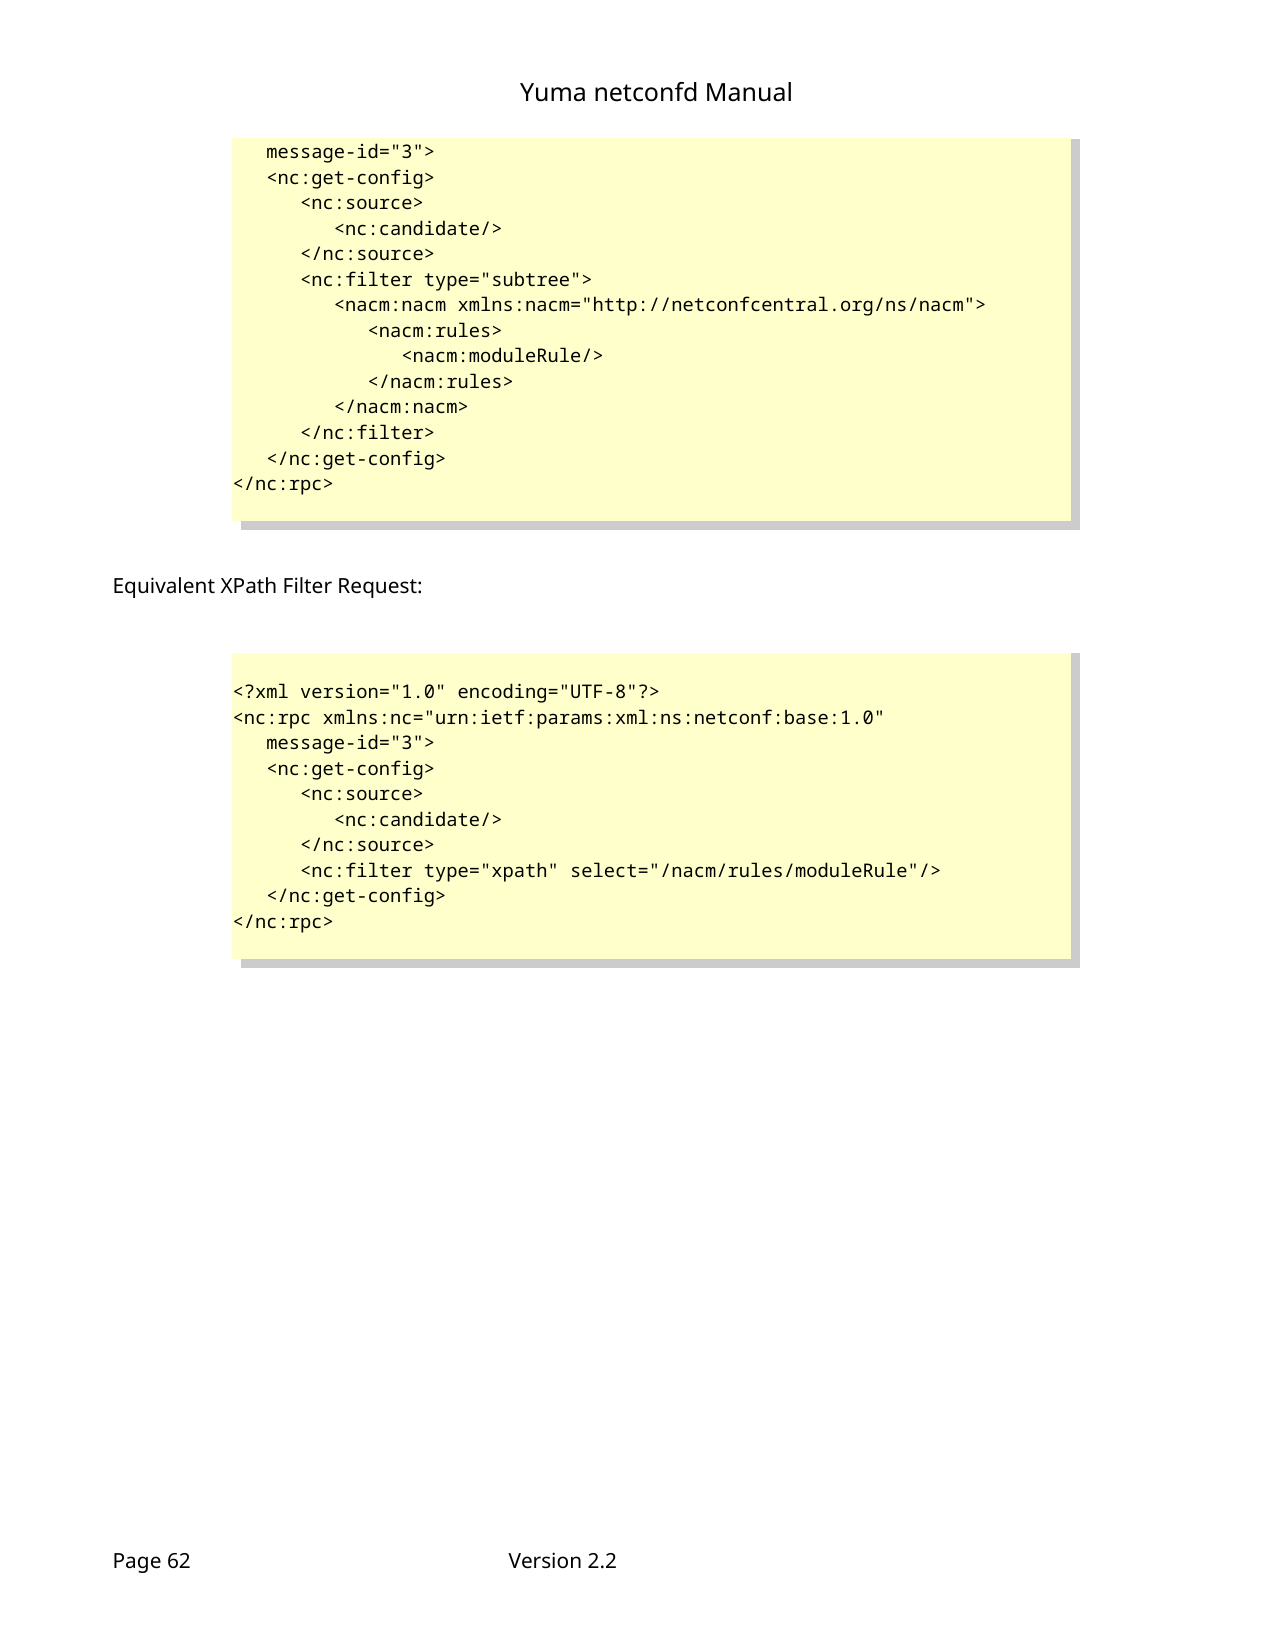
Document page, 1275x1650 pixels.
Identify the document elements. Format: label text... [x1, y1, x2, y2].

text <nc:source> [232, 189, 1071, 215]
text <nacm:rules> [232, 317, 1071, 343]
text <?xml version="1.0" encoding="UTF-8"?> [232, 679, 1071, 704]
text <nc:get-config> [232, 164, 1071, 189]
text </nc:rpc> [232, 908, 1071, 934]
text <nc:candidate/> [232, 806, 1071, 832]
text </nc:get-config> [232, 883, 1071, 908]
text </nacm:rules> [232, 368, 1071, 394]
text <nc:rpc xmlns:nc="urn:ietf:params:xml:ns:netconf:base:1.0" [232, 704, 1071, 730]
text </nc:source> [232, 241, 1071, 266]
text <nc:filter type="subtree"> [232, 266, 1071, 292]
text <nacm:nacm xmlns:nacm="http://netconfcentral.org/ns/nacm"> [232, 292, 1071, 317]
text <nc:source> [232, 781, 1071, 806]
text <nc:get-config> [232, 755, 1071, 781]
text </nc:get-config> [232, 445, 1071, 470]
text Equivalent XPath Filter Request: [112, 571, 1200, 600]
text <nc:filter type="xpath" select="/nacm/rules/moduleRule"/> [232, 857, 1071, 883]
text </nc:source> [232, 832, 1071, 857]
text message-id="3"> [232, 730, 1071, 755]
text message-id="3"> [232, 138, 1071, 164]
text <nacm:moduleRule/> [232, 343, 1071, 368]
text <nc:candidate/> [232, 215, 1071, 241]
text </nc:filter> [232, 419, 1071, 445]
text </nacm:nacm> [232, 394, 1071, 419]
text </nc:rpc> [232, 470, 1071, 496]
